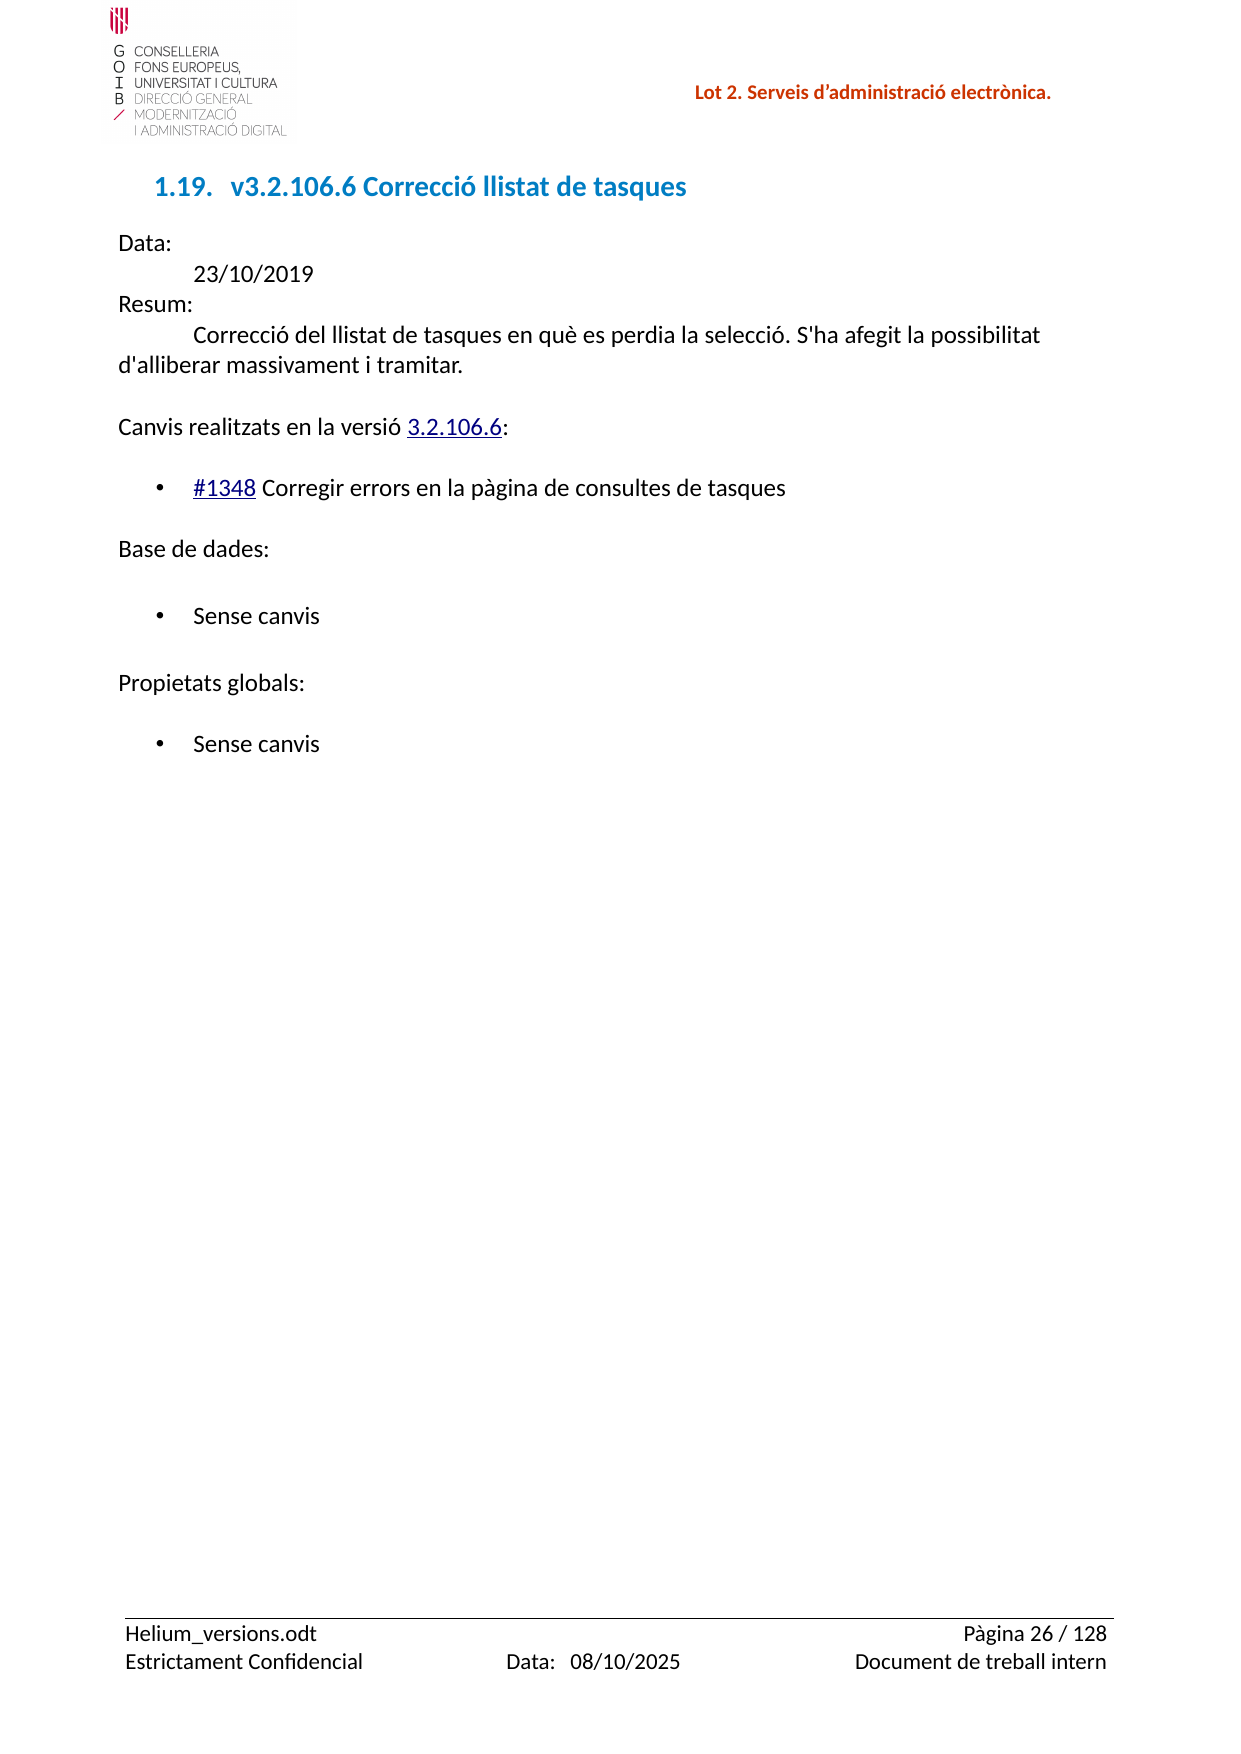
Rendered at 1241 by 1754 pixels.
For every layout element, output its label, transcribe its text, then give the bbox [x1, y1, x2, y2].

text Data: [118, 228, 1122, 258]
text Correcció del llistat de tasques en què es perdia la selecció. S'ha afegit la possibilitat d'alliberar massivament i tramitar. [118, 319, 1122, 380]
text Propietats globals: [118, 667, 1122, 697]
text 23/10/2019 [118, 258, 1122, 289]
text Resum: [118, 289, 1122, 319]
list Sense canvis [156, 600, 1122, 630]
subtitle v3.2.106.6 Correcció llistat de tasques [153, 168, 1122, 204]
list #1348 Corregir errors en la pàgina de consultes de tasques [156, 472, 1122, 502]
text Canvis realitzats en la versió 3.2.106.6: [118, 411, 1122, 441]
text Base de dades: [118, 533, 1122, 563]
list Sense canvis [156, 728, 1122, 758]
picture [100, 0, 297, 144]
